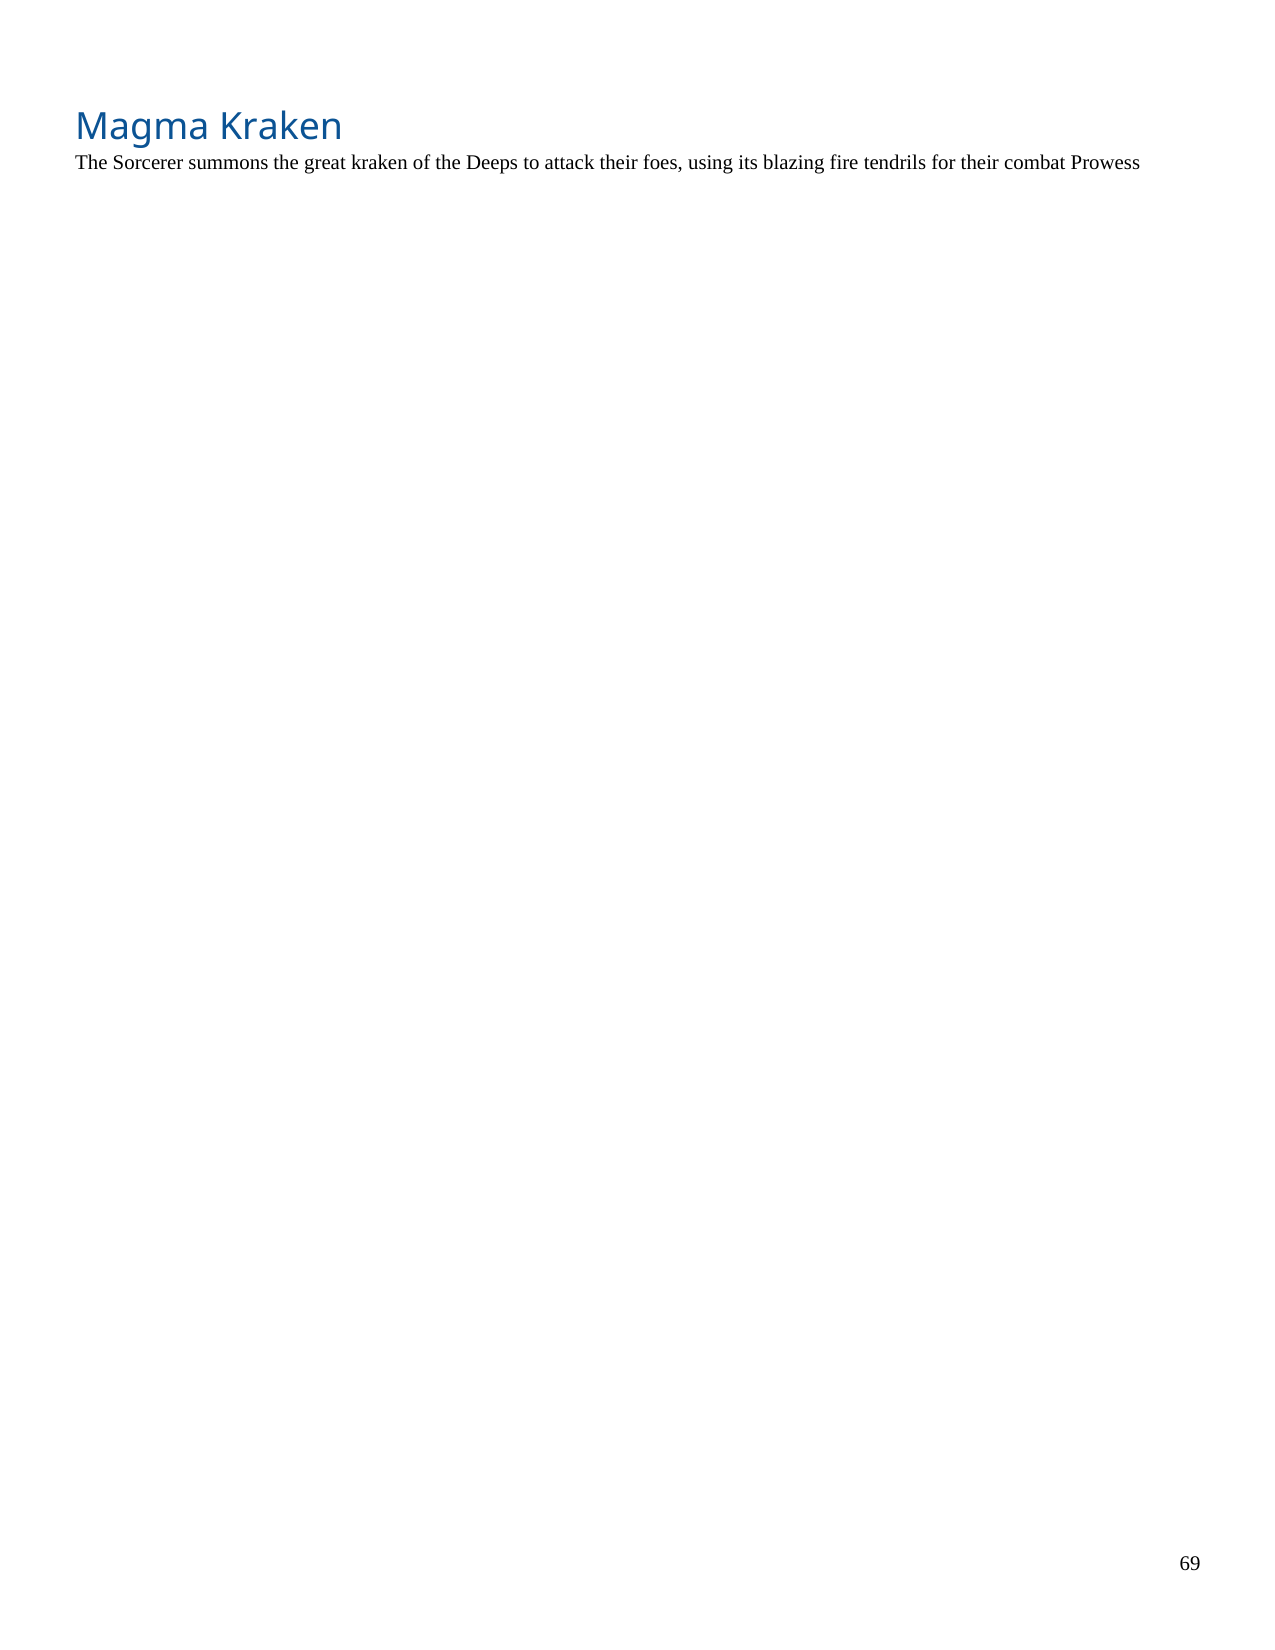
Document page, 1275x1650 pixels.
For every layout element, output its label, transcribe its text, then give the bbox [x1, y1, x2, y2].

subtitle Magma Kraken [75, 99, 1200, 150]
text The Sorcerer summons the great kraken of the Deeps to attack their foes, using its blazing fire tendrils for their combat Prowess [75, 150, 1200, 174]
